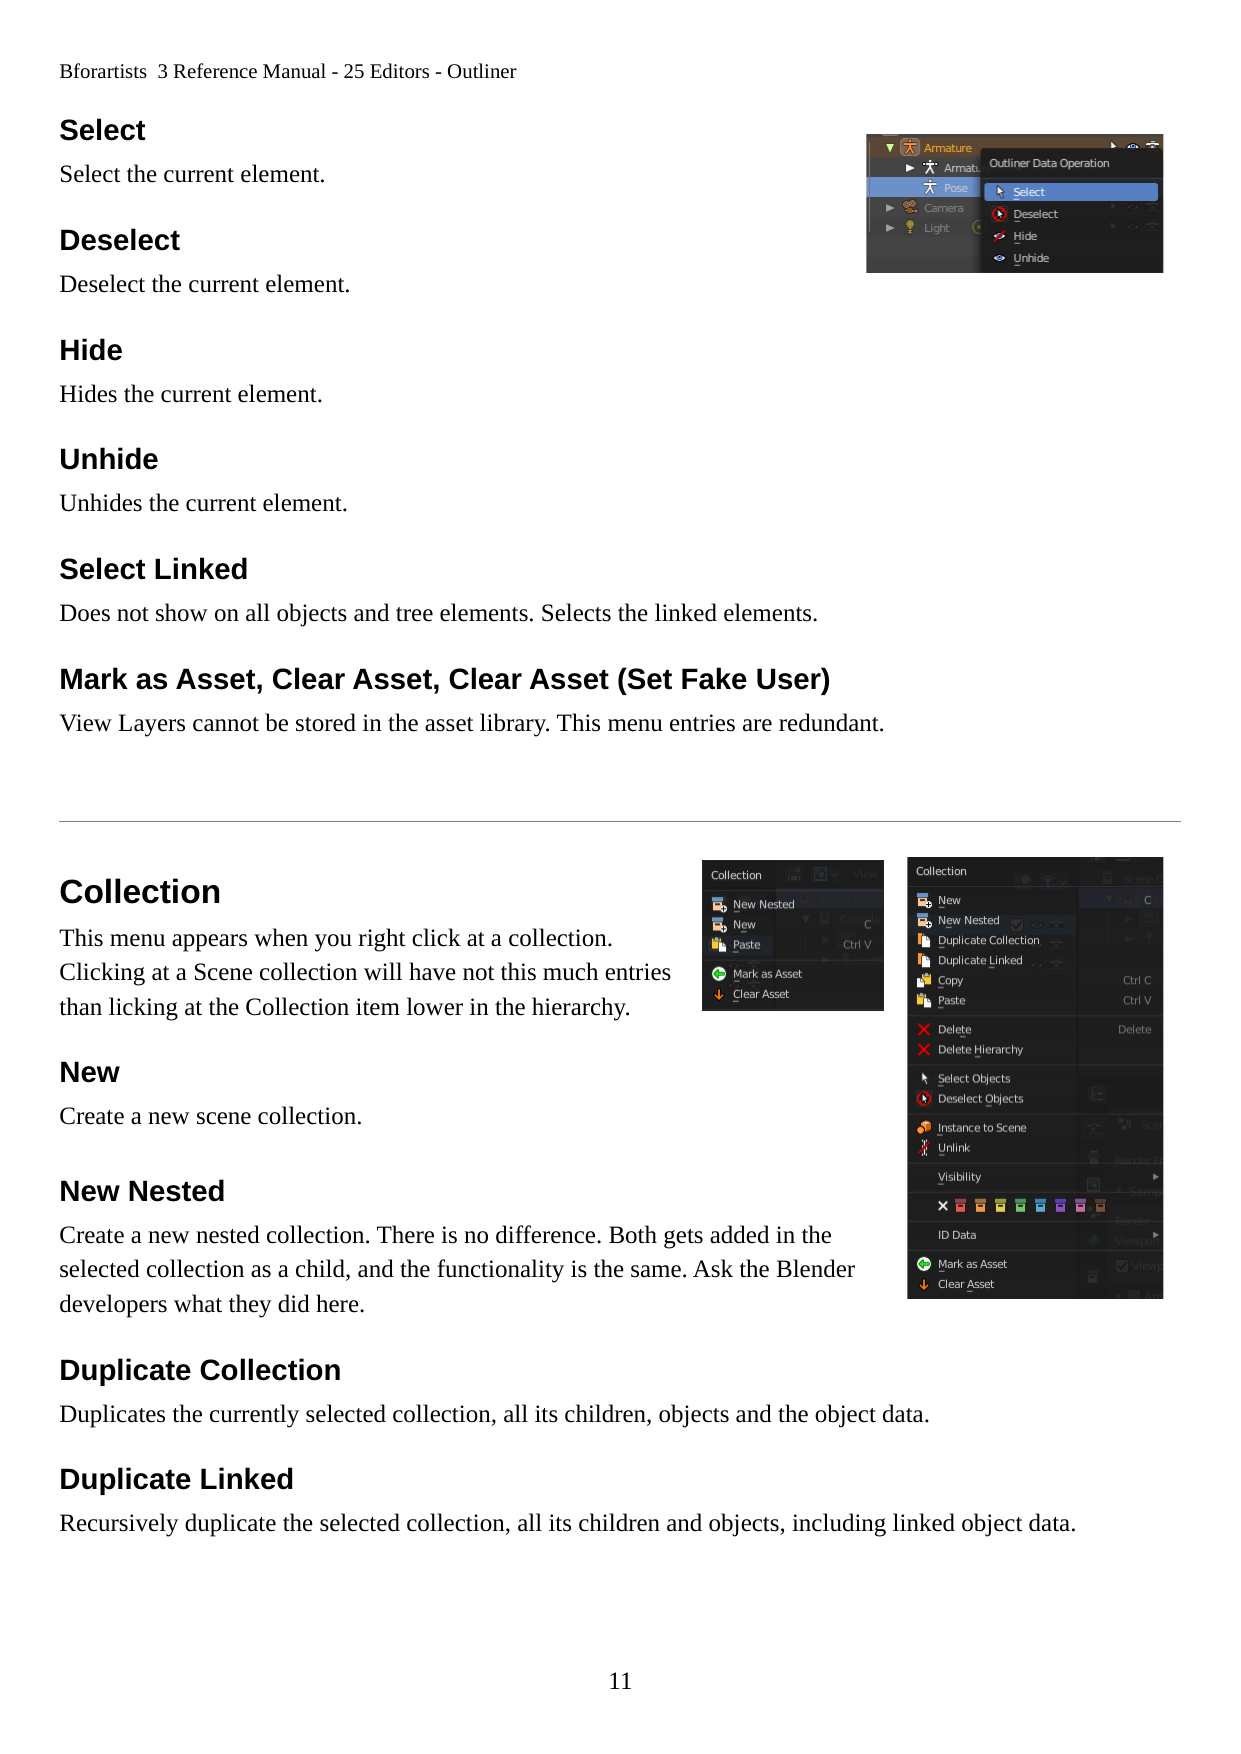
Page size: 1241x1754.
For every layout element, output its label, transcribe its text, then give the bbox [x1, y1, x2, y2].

subtitle Hide [59, 332, 1181, 366]
subtitle [884, 871, 907, 910]
text Unhides the current element. [59, 488, 1181, 517]
subtitle Duplicate Linked [59, 1462, 1181, 1496]
subtitle [1164, 871, 1181, 910]
subtitle [1164, 1055, 1181, 1089]
subtitle New [59, 1055, 907, 1089]
subtitle Collection [59, 871, 702, 910]
text Deselect the current element. [59, 269, 1181, 297]
picture [702, 860, 884, 1011]
text Does not show on all objects and tree elements. Selects the linked elements. [59, 598, 1181, 627]
subtitle [1164, 222, 1181, 256]
text This menu appears when you right click at a collection. Clicking at a Scene collection will have not this much entries than licking at the Collection item lower in the hierarchy. [59, 923, 907, 1020]
picture [866, 134, 1164, 273]
subtitle Duplicate Collection [59, 1352, 1181, 1386]
subtitle Mark as Asset, Clear Asset, Clear Asset (Set Fake User) [59, 662, 1181, 696]
subtitle New Nested [59, 1173, 907, 1207]
subtitle [1164, 1173, 1181, 1207]
text Hides the current element. [59, 379, 1181, 407]
text View Layers cannot be stored in the asset library. This menu entries are redundant. [59, 708, 1181, 737]
text Duplicates the currently selected collection, all its children, objects and the object data. [59, 1399, 1181, 1427]
subtitle Select Linked [59, 552, 1181, 586]
picture [907, 857, 1164, 1299]
text Recursively duplicate the selected collection, all its children and objects, including linked object data. [59, 1508, 1181, 1537]
subtitle Deselect [59, 222, 866, 256]
text Create a new scene collection. [59, 1101, 907, 1130]
subtitle Unhide [59, 442, 1181, 476]
subtitle Select [59, 113, 1181, 146]
text Select the current element. [59, 159, 866, 188]
text Create a new nested collection. There is no difference. Both gets added in the selected collection as a child, and the functionality is the same. Ask the Blender developers what they did here. [59, 1220, 1181, 1317]
